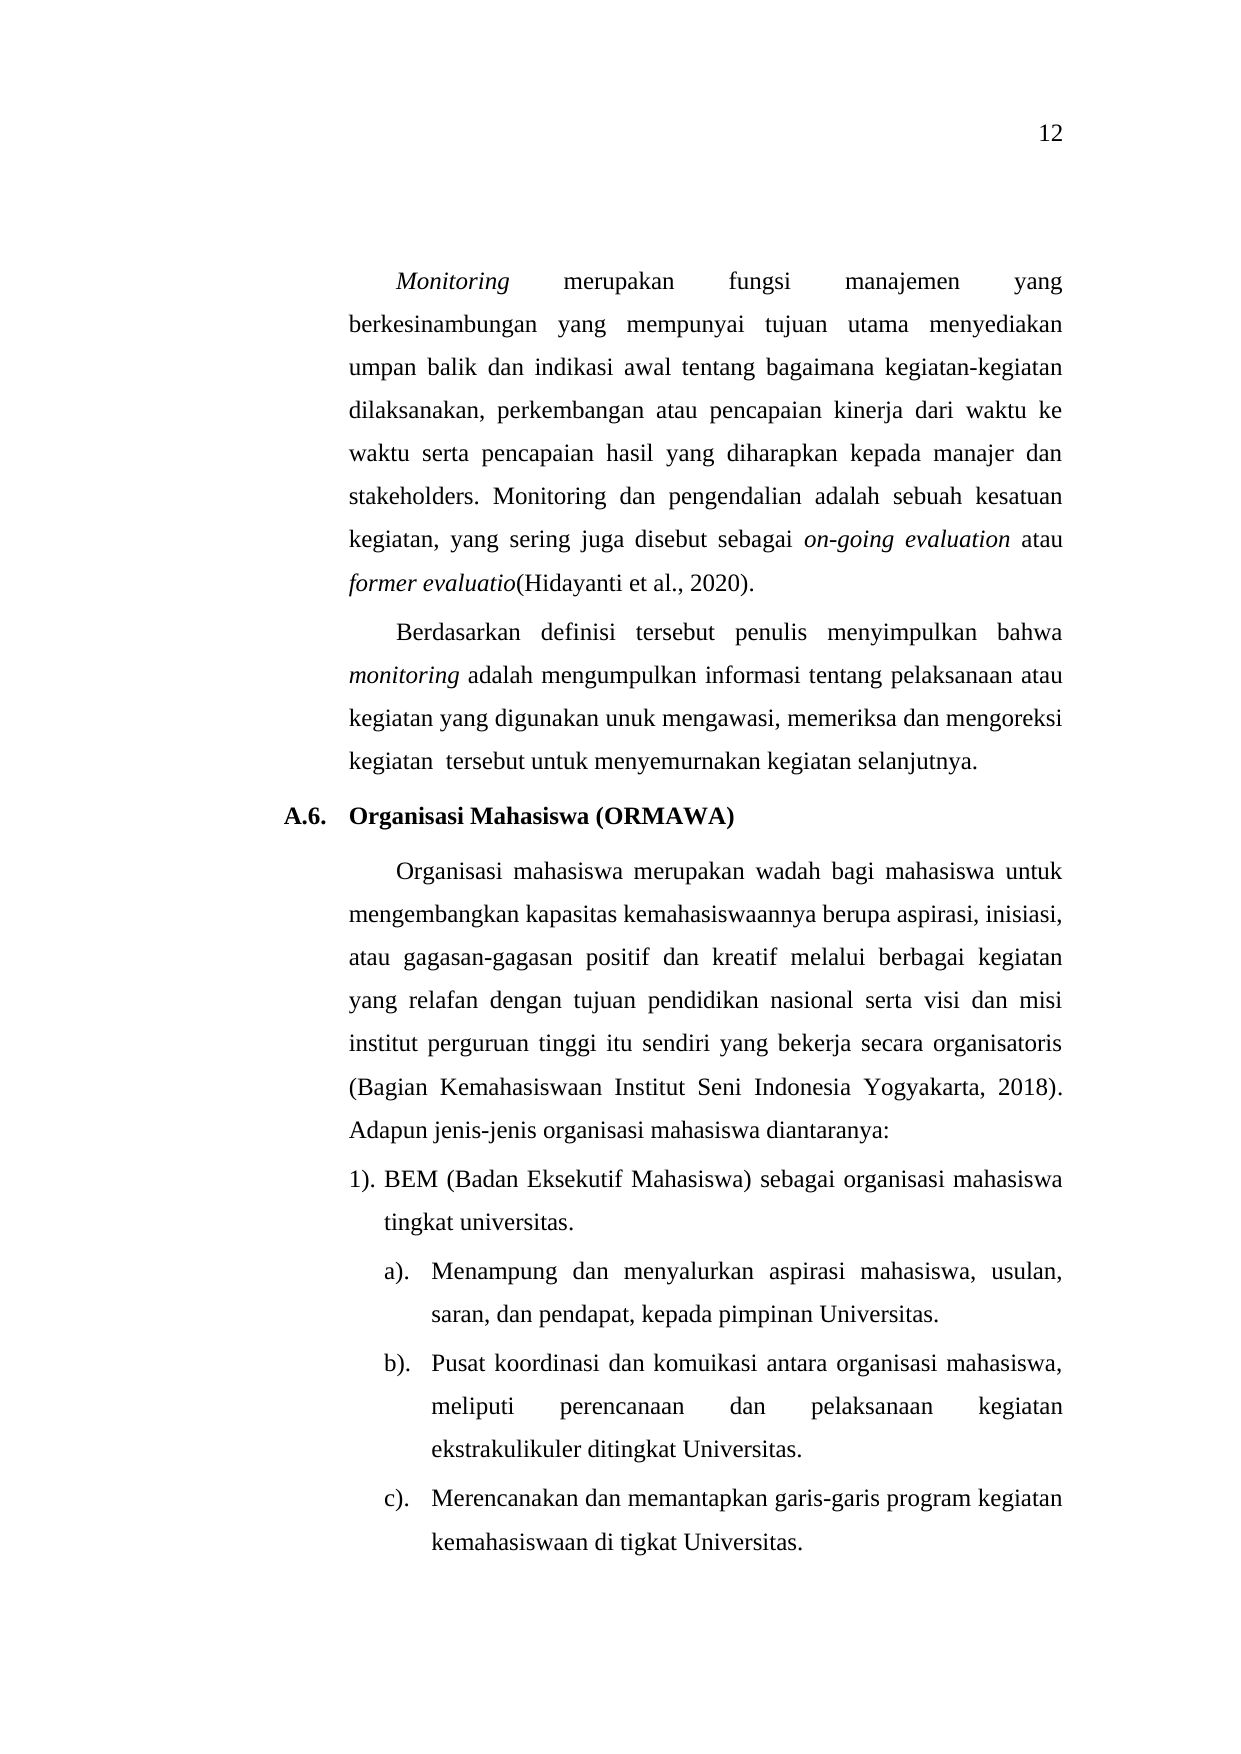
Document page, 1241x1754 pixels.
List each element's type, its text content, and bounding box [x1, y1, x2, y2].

list BEM (Badan Eksekutif Mahasiswa) sebagai organisasi mahasiswa tingkat universitas. [348, 1164, 1063, 1236]
list Merencanakan dan memantapkan garis-garis program kegiatan kemahasiswaan di tigkat Universitas. [384, 1483, 1063, 1555]
list Pusat koordinasi dan komuikasi antara organisasi mahasiswa, meliputi perencanaan dan pelaksanaan kegiatan ekstrakulikuler ditingkat Universitas. [384, 1348, 1063, 1463]
text Monitoring merupakan fungsi manajemen yang berkesinambungan yang mempunyai tujuan utama menyediakan umpan balik dan indikasi awal tentang bagaimana kegiatan-kegiatan dilaksanakan, perkembangan atau pencapaian kinerja dari waktu ke waktu serta pencapaian hasil yang diharapkan kepada manajer dan stakeholders. Monitoring dan pengendalian adalah sebuah kesatuan kegiatan, yang sering juga disebut sebagai on-going evaluation atau former evaluatio(Hidayanti et al., 2020). [348, 266, 1063, 596]
list Menampung dan menyalurkan aspirasi mahasiswa, usulan, saran, dan pendapat, kepada pimpinan Universitas. [384, 1256, 1063, 1328]
list Organisasi Mahasiswa (ORMAWA) [266, 801, 1063, 830]
text Organisasi mahasiswa merupakan wadah bagi mahasiswa untuk mengembangkan kapasitas kemahasiswaannya berupa aspirasi, inisiasi, atau gagasan-gagasan positif dan kreatif melalui berbagai kegiatan yang relafan dengan tujuan pendidikan nasional serta visi dan misi institut perguruan tinggi itu sendiri yang bekerja secara organisatoris (Bagian Kemahasiswaan Institut Seni Indonesia Yogyakarta, 2018)⁠. Adapun jenis-jenis organisasi mahasiswa diantaranya: [348, 856, 1063, 1143]
text ⁠Berdasarkan definisi tersebut penulis menyimpulkan bahwa monitoring adalah mengumpulkan informasi tentang pelaksanaan atau kegiatan yang digunakan unuk mengawasi, memeriksa dan mengoreksi kegiatan tersebut untuk menyemurnakan kegiatan selanjutnya. [348, 617, 1063, 775]
